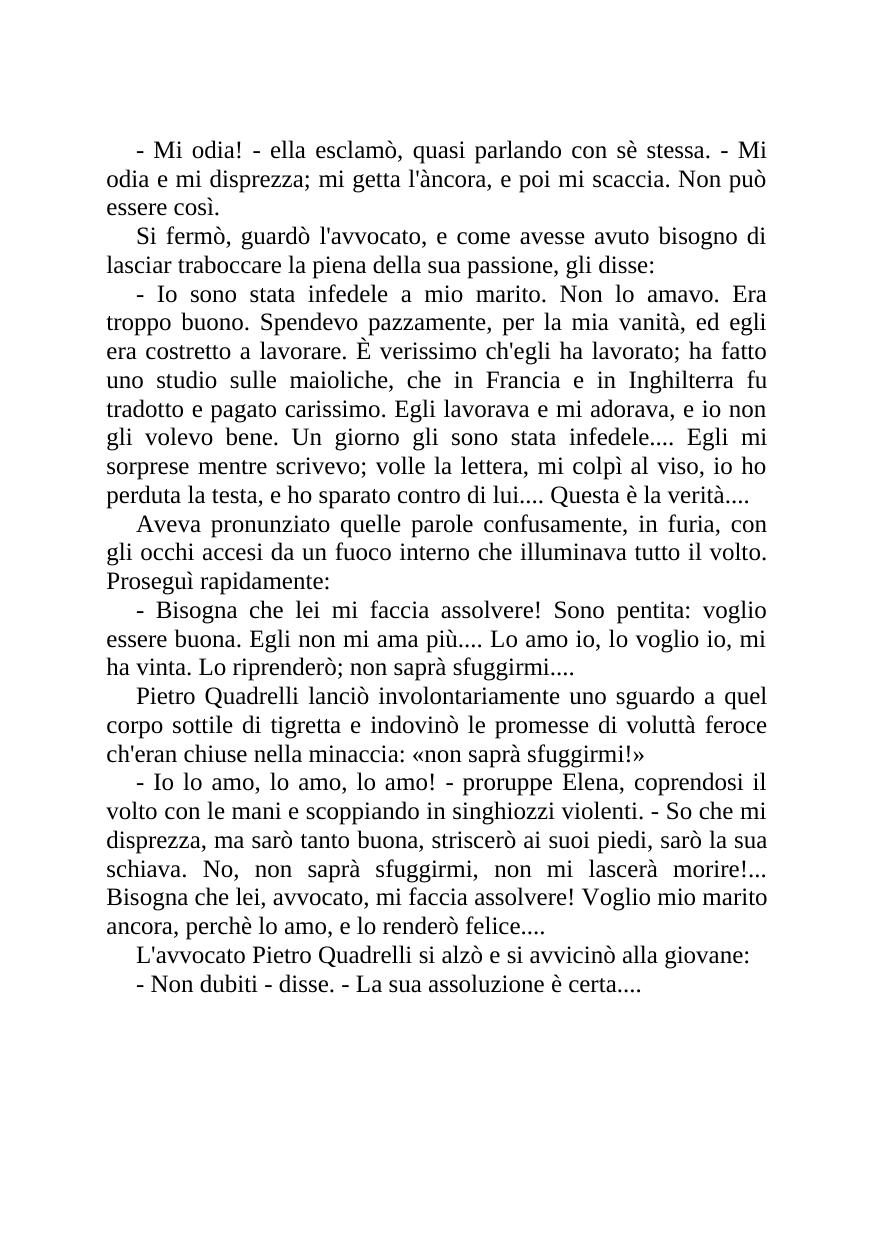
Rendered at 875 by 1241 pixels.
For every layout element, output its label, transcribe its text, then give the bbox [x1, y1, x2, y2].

text Aveva pronunziato quelle parole confusamente, in furia, con gli occhi accesi da un fuoco interno che illuminava tutto il volto. Proseguì rapidamente: [106, 509, 768, 595]
text Si fermò, guardò l'avvocato, e come avesse avuto bisogno di lasciar traboccare la piena della sua passione, gli disse: [106, 221, 768, 279]
text Pietro Quadrelli lanciò involontariamente uno sguardo a quel corpo sottile di tigretta e indovinò le promesse di voluttà feroce ch'eran chiuse nella minaccia: «non saprà sfuggirmi!» [106, 681, 768, 767]
text - Io sono stata infedele a mio marito. Non lo amavo. Era troppo buono. Spendevo pazzamente, per la mia vanità, ed egli era costretto a lavorare. È verissimo ch'egli ha lavorato; ha fatto uno studio sulle maioliche, che in Francia e in Inghilterra fu tradotto e pagato carissimo. Egli lavorava e mi adorava, e io non gli volevo bene. Un giorno gli sono stata infedele.... Egli mi sorprese mentre scrivevo; volle la lettera, mi colpì al viso, io ho perduta la testa, e ho sparato contro di lui.... Questa è la verità.... [106, 279, 768, 509]
text - Io lo amo, lo amo, lo amo! - proruppe Elena, coprendosi il volto con le mani e scoppiando in singhiozzi violenti. - So che mi disprezza, ma sarò tanto buona, striscerò ai suoi piedi, sarò la sua schiava. No, non saprà sfuggirmi, non mi lascerà morire!... Bisogna che lei, avvocato, mi faccia assolvere! Voglio mio marito ancora, perchè lo amo, e lo renderò felice.... [106, 767, 768, 940]
text - Mi odia! - ella esclamò, quasi parlando con sè stessa. - Mi odia e mi disprezza; mi getta l'àncora, e poi mi scaccia. Non può essere così. [106, 135, 768, 221]
text - Bisogna che lei mi faccia assolvere! Sono pentita: voglio essere buona. Egli non mi ama più.... Lo amo io, lo voglio io, mi ha vinta. Lo riprenderò; non saprà sfuggirmi.... [106, 595, 768, 681]
text L'avvocato Pietro Quadrelli si alzò e si avvicinò alla giovane: [106, 940, 768, 969]
text - Non dubiti - disse. - La sua assoluzione è certa.... [106, 969, 768, 997]
